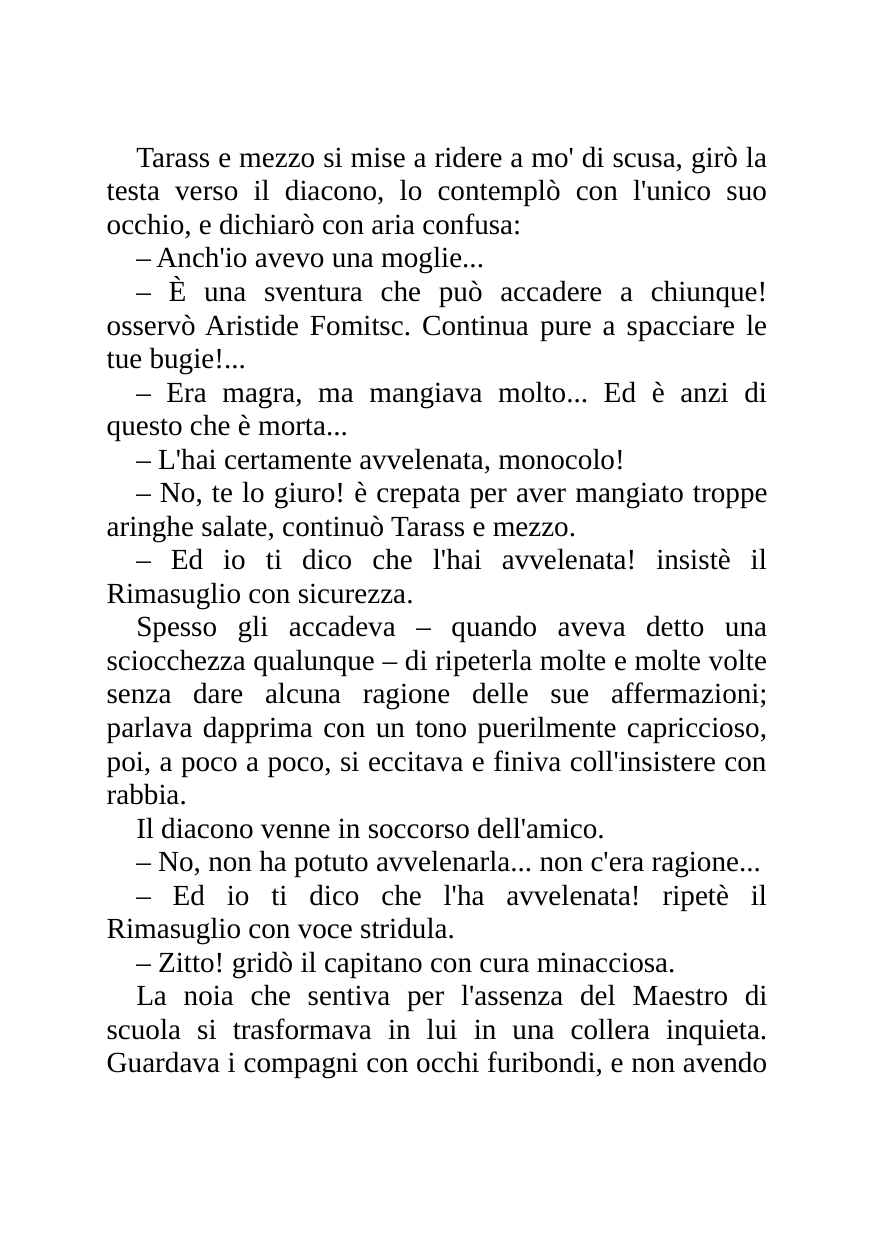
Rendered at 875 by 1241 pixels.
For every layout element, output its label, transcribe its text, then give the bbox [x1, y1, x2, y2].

text – Ed io ti dico che l'ha avvelenata! ripetè il Rimasuglio con voce stridula. [106, 878, 768, 945]
text – È una sventura che può accadere a chiunque! osservò Aristide Fomitsc. Continua pure a spacciare le tue bugie!... [106, 274, 768, 375]
text – L'hai certamente avvelenata, monocolo! [106, 442, 768, 475]
text – Anch'io avevo una moglie... [106, 241, 768, 274]
text – Era magra, ma mangiava molto... Ed è anzi di questo che è morta... [106, 375, 768, 442]
text Tarass e mezzo si mise a ridere a mo' di scusa, girò la testa verso il diacono, lo contemplò con l'unico suo occhio, e dichiarò con aria confusa: [106, 140, 768, 241]
text – Ed io ti dico che l'hai avvelenata! insistè il Rimasuglio con sicurezza. [106, 542, 768, 609]
text Il diacono venne in soccorso dell'amico. [106, 811, 768, 844]
text – No, non ha potuto avvelenarla... non c'era ragione... [106, 844, 768, 878]
text – Zitto! gridò il capitano con cura minacciosa. [106, 945, 768, 978]
text – No, te lo giuro! è crepata per aver mangiato troppe aringhe salate, continuò Tarass e mezzo. [106, 475, 768, 542]
text Spesso gli accadeva – quando aveva detto una sciocchezza qualunque – di ripeterla molte e molte volte senza dare alcuna ragione delle sue affermazioni; parlava dapprima con un tono puerilmente capriccioso, poi, a poco a poco, si eccitava e finiva coll'insistere con rabbia. [106, 609, 768, 811]
text La noia che sentiva per l'assenza del Maestro di scuola si trasformava in lui in una collera inquieta. Guardava i compagni con occhi furibondi, e non avendo [106, 978, 768, 1079]
